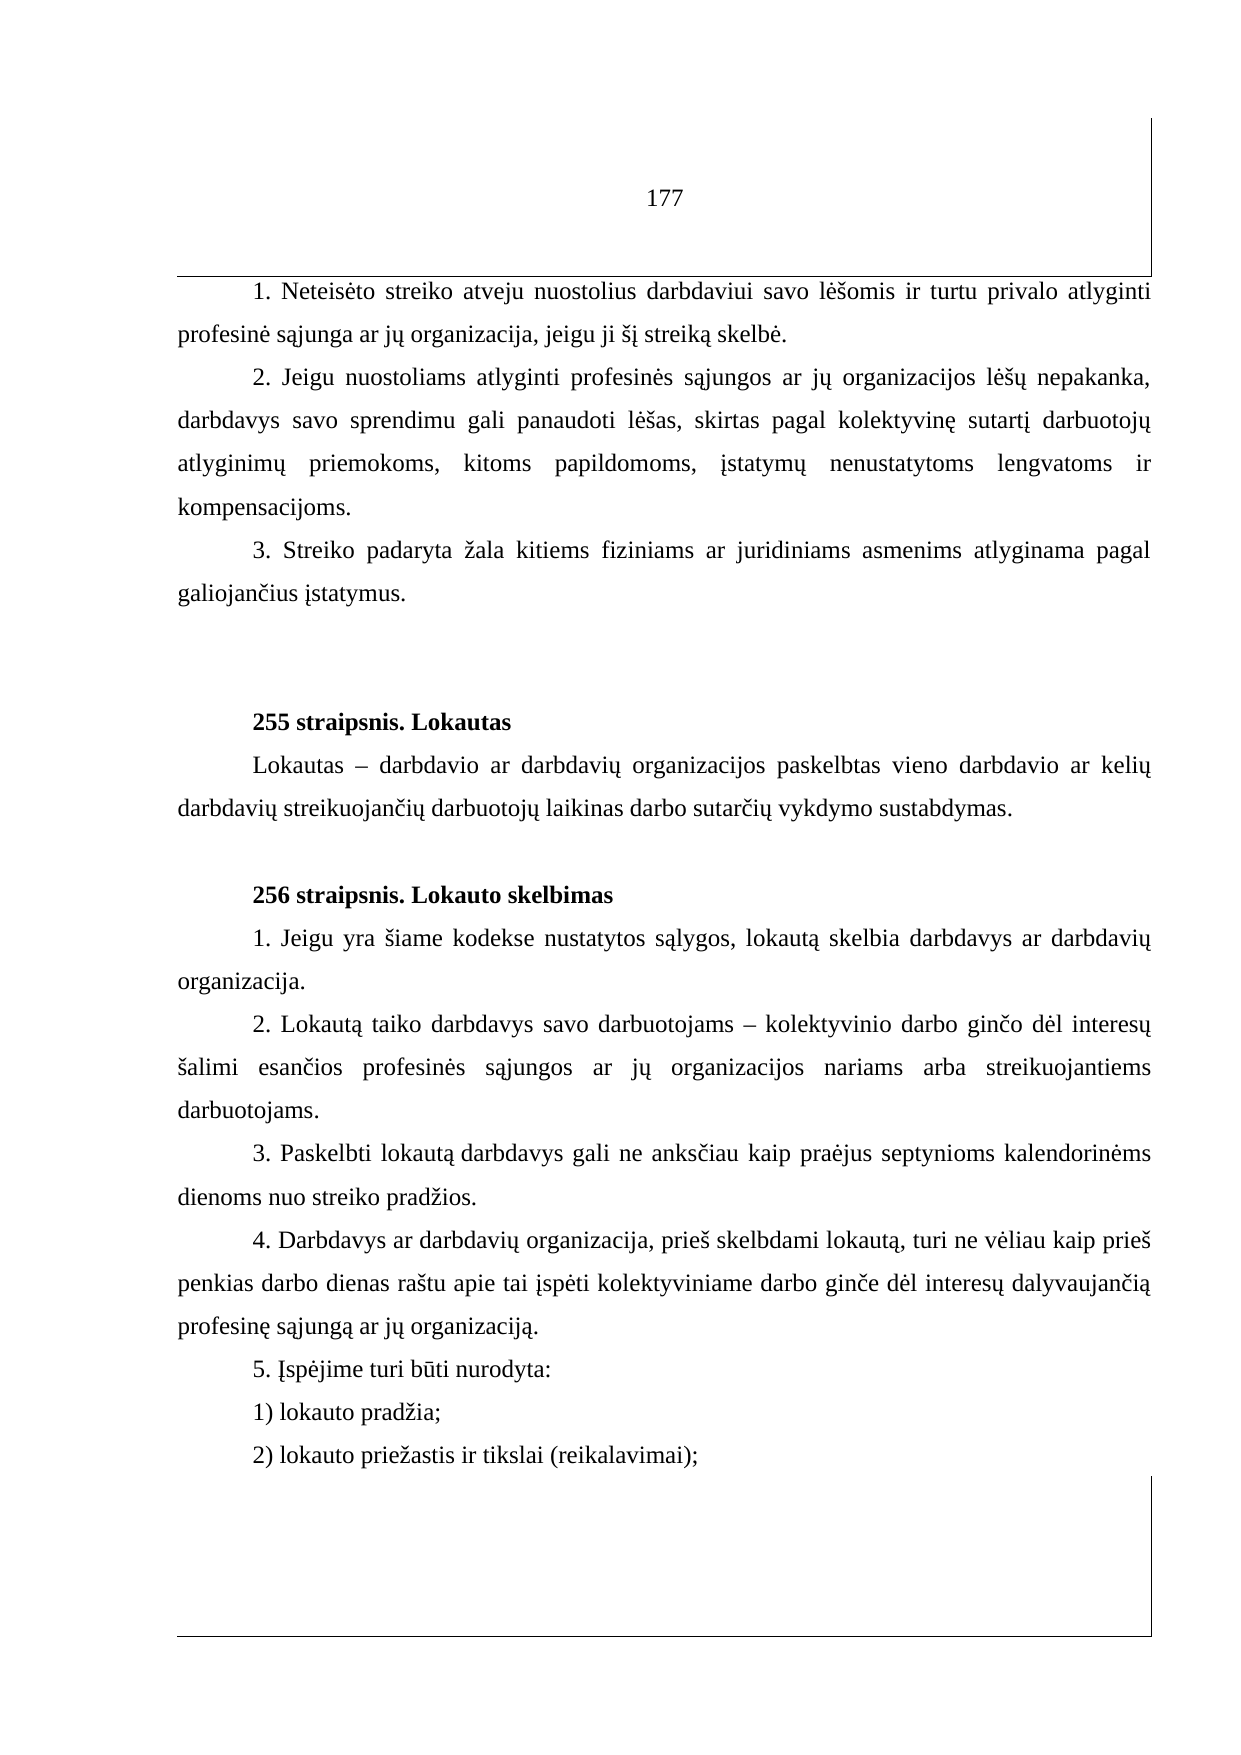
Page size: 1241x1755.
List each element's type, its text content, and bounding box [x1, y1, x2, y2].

text 255 straipsnis. Lokautas [177, 707, 1152, 736]
text 256 straipsnis. Lokauto skelbimas [177, 880, 1152, 908]
text 3. Streiko padaryta žala kitiems fiziniams ar juridiniams asmenims atlyginama pagal galiojančius įstatymus. [177, 535, 1152, 607]
text 1. Neteisėto streiko atveju nuostolius darbdaviui savo lėšomis ir turtu privalo atlyginti profesinė sąjunga ar jų organizacija, jeigu ji šį streiką skelbė. [177, 276, 1152, 348]
text 4. Darbdavys ar darbdavių organizacija, prieš skelbdami lokautą, turi ne vėliau kaip prieš penkias darbo dienas raštu apie tai įspėti kolektyviniame darbo ginče dėl interesų dalyvaujančią profesinę sąjungą ar jų organizaciją. [177, 1225, 1152, 1340]
text 1. Jeigu yra šiame kodekse nustatytos sąlygos, lokautą skelbia darbdavys ar darbdavių organizacija. [177, 923, 1152, 995]
text 2. Jeigu nuostoliams atlyginti profesinės sąjungos ar jų organizacijos lėšų nepakanka, darbdavys savo sprendimu gali panaudoti lėšas, skirtas pagal kolektyvinę sutartį darbuotojų atlyginimų priemokoms, kitoms papildomoms, įstatymų nenustatytoms lengvatoms ir kompensacijoms. [177, 362, 1152, 520]
text 5. Įspėjime turi būti nurodyta: [177, 1354, 1152, 1383]
text 1) lokauto pradžia; [177, 1397, 1152, 1426]
text Lokautas – darbdavio ar darbdavių organizacijos paskelbtas vieno darbdavio ar kelių darbdavių streikuojančių darbuotojų laikinas darbo sutarčių vykdymo sustabdymas. [177, 750, 1152, 822]
text 2. Lokautą taiko darbdavys savo darbuotojams – kolektyvinio darbo ginčo dėl interesų šalimi esančios profesinės sąjungos ar jų organizacijos nariams arba streikuojantiems darbuotojams. [177, 1009, 1152, 1124]
text 2) lokauto priežastis ir tikslai (reikalavimai); [177, 1440, 1152, 1469]
text 3. Paskelbti lokautą darbdavys gali ne anksčiau kaip praėjus septynioms kalendorinėms dienoms nuo streiko pradžios. [177, 1138, 1152, 1210]
